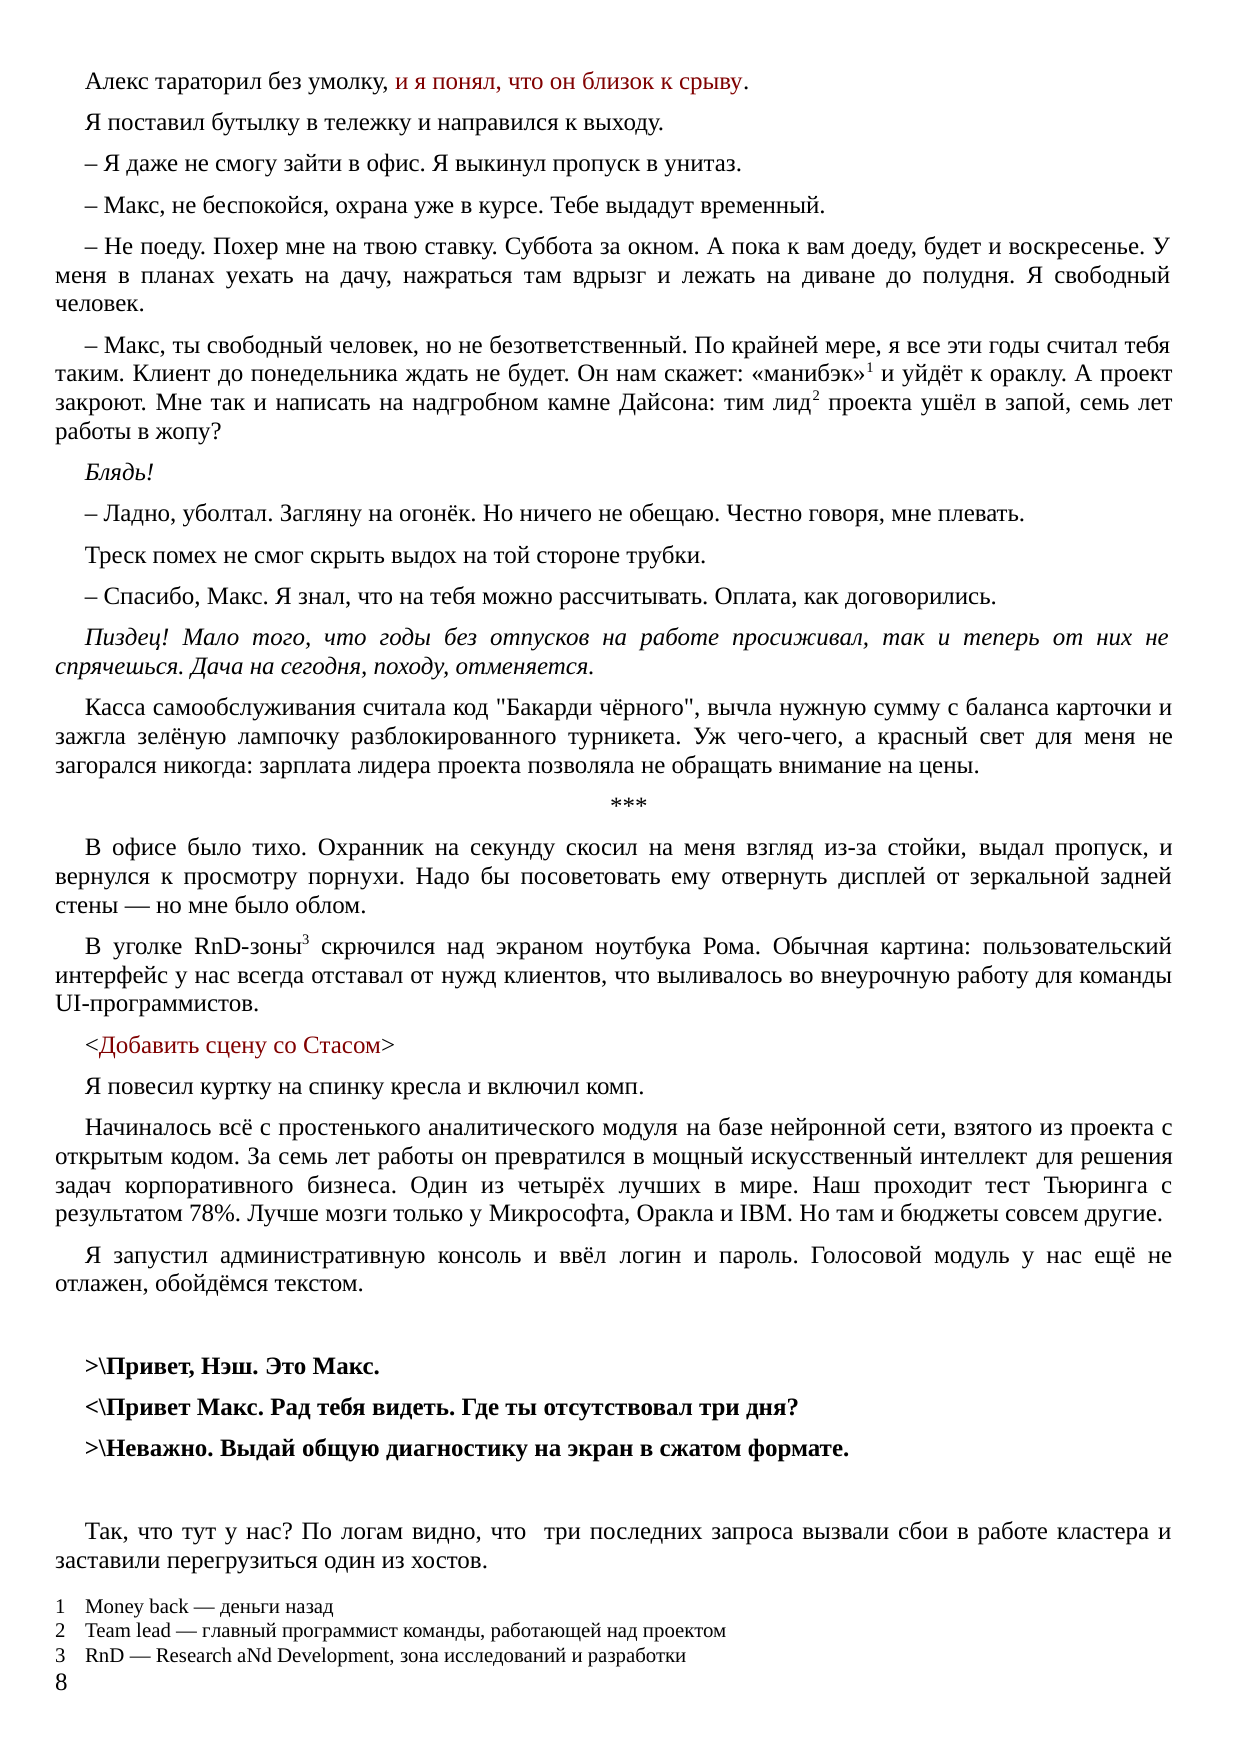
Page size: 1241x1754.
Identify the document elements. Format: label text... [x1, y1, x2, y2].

text В офисе было тихо. Охранник на секунду скосил на меня взгляд из-за стойки, выдал пропуск, и вернулся к просмотру порнухи. Надо бы посоветовать ему отвернуть дисплей от зеркальной задней стены — но мне было облом. [55, 832, 1173, 918]
text <\Привет Макс. Рад тебя видеть. Где ты отсутствовал три дня? [55, 1392, 1173, 1421]
text Я повесил куртку на спинку кресла и включил комп. [55, 1071, 1173, 1100]
text – Не поеду. Похер мне на твою ставку. Суббота за окном. А пока к вам доеду, будет и воскресенье. У меня в планах уехать на дачу, нажраться там вдрызг и лежать на диване до полудня. Я свободный человек. [55, 231, 1173, 317]
text Пиздец! Мало того, что годы без отпусков на работе просиживал, так и теперь от них не спрячешься. Дача на сегодня, походу, отменяется. [55, 622, 1173, 680]
text <Добавить сцену со Стасом> [55, 1030, 1173, 1058]
text RnD — Research aNd Development, зона исследований и разработки [55, 1642, 1173, 1667]
text >\Привет, Нэш. Это Макс. [55, 1351, 1173, 1380]
text Треск помех не смог скрыть выдох на той стороне трубки. [55, 540, 1173, 568]
text *** [55, 791, 1173, 820]
text Я запустил административную консоль и ввёл логин и пароль. Голосовой модуль у нас ещё не отлажен, обойдёмся текстом. [55, 1240, 1173, 1297]
text – Макс, не беспокойся, охрана уже в курсе. Тебе выдадут временный. [55, 190, 1173, 218]
text Начиналось всё с простенького аналитического модуля на базе нейронной сети, взятого из проекта с открытым кодом. За семь лет работы он превратился в мощный искусственный интеллект для решения задач корпоративного бизнеса. Один из четырёх лучших в мире. Наш проходит тест Тьюринга с результатом 78%. Лучше мозги только у Микрософта, Оракла и IBM. Но там и бюджеты совсем другие. [55, 1112, 1173, 1227]
text >\Неважно. Выдай общую диагностику на экран в сжатом формате. [55, 1433, 1173, 1462]
text Алекс тараторил без умолку, и я понял, что он близок к срыву. [55, 66, 1173, 95]
text Так, что тут у нас? По логам видно, что три последних запроса вызвали сбои в работе кластера и заставили перегрузиться один из хостов. [55, 1516, 1173, 1573]
text Team lead — главный программист команды, работающей над проектом [55, 1618, 1173, 1642]
text – Спасибо, Макс. Я знал, что на тебя можно рассчитывать. Оплата, как договорились. [55, 581, 1173, 610]
text В уголке RnD-зоны скрючился над экраном ноутбука Рома. Обычная картина: пользовательский интерфейс у нас всегда отставал от нужд клиентов, что выливалось во внеурочную работу для команды UI-программистов. [55, 931, 1173, 1017]
text Блядь! [55, 457, 1173, 486]
text Money back — деньги назад [55, 1594, 1173, 1618]
text – Я даже не смогу зайти в офис. Я выкинул пропуск в унитаз. [55, 148, 1173, 177]
text – Ладно, уболтал. Загляну на огонёк. Но ничего не обещаю. Честно говоря, мне плевать. [55, 498, 1173, 527]
text Я поставил бутылку в тележку и направился к выходу. [55, 107, 1173, 136]
text Касса самообслуживания считала код "Бакарди чёрного", вычла нужную сумму с баланса карточки и зажгла зелёную лампочку разблокированного турникета. Уж чего-чего, а красный свет для меня не загорался никогда: зарплата лидера проекта позволяла не обращать внимание на цены. [55, 692, 1173, 778]
text – Макс, ты свободный человек, но не безответственный. По крайней мере, я все эти годы считал тебя таким. Клиент до понедельника ждать не будет. Он нам скажет: «манибэк» и уйдёт к ораклу. А проект закроют. Мне так и написать на надгробном камне Дайсона: тим лид проекта ушёл в запой, семь лет работы в жопу? [55, 330, 1173, 445]
